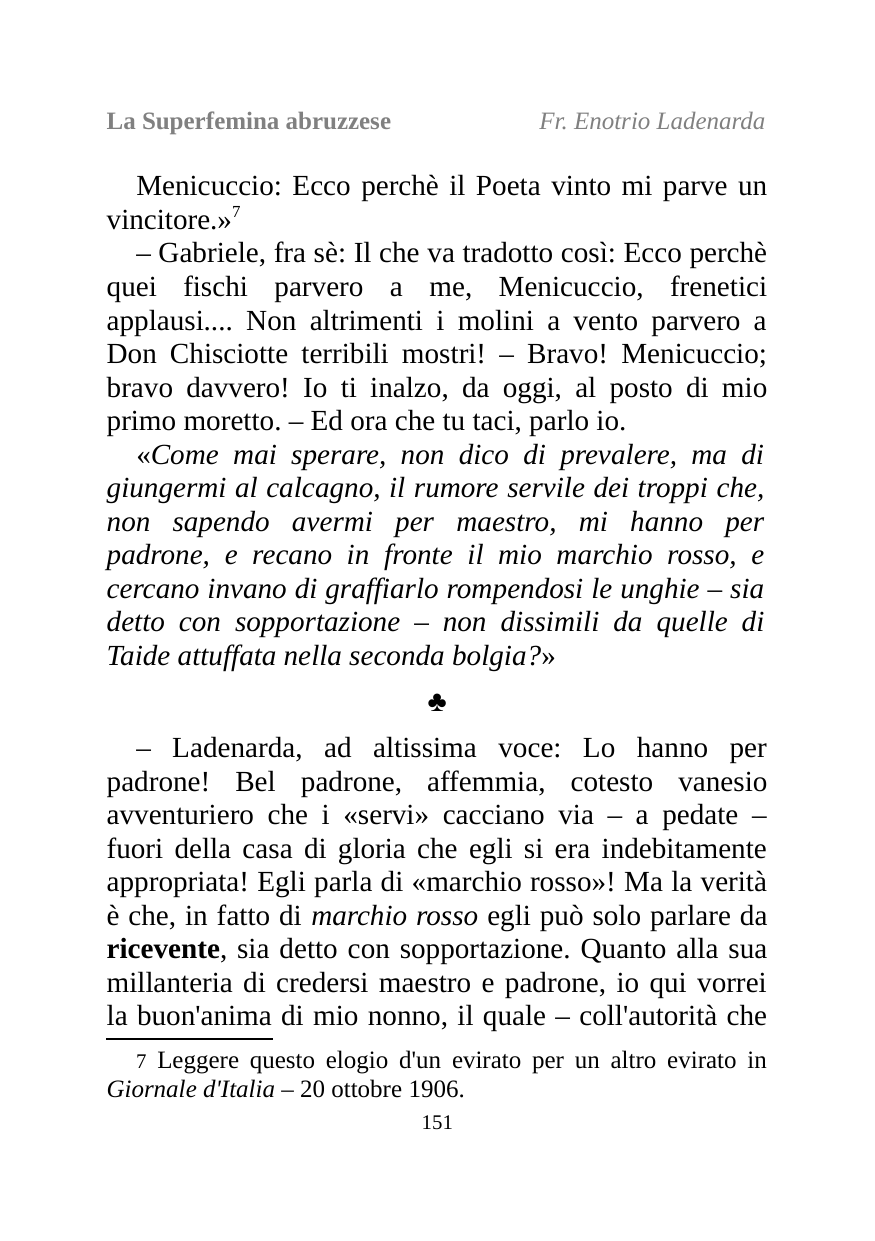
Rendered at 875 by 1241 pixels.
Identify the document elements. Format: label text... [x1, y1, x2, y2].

text «Come mai sperare, non dico di prevalere, ma di giungermi al calcagno, il rumore servile dei troppi che, non sapendo avermi per maestro, mi hanno per padrone, e recano in fronte il mio marchio rosso, e cercano invano di graffiarlo rompendosi le unghie – sia detto con sopportazione – non dissimili da quelle di Taide attuffata nella seconda bolgia?» [106, 437, 768, 672]
text ♣ [106, 684, 768, 718]
text – Gabriele, fra sè: Il che va tradotto così: Ecco perchè quei fischi parvero a me, Menicuccio, frenetici applausi.... Non altrimenti i molini a vento parvero a Don Chisciotte terribili mostri! – Bravo! Menicuccio; bravo davvero! Io ti inalzo, da oggi, al posto di mio primo moretto. – Ed ora che tu taci, parlo io. [106, 236, 768, 437]
text Menicuccio: Ecco perchè il Poeta vinto mi parve un vincitore.» [106, 168, 768, 236]
text – Ladenarda, ad altissima voce: Lo hanno per padrone! Bel padrone, affemmia, cotesto vanesio avventuriero che i «servi» cacciano via – a pedate – fuori della casa di gloria che egli si era indebitamente appropriata! Egli parla di «marchio rosso»! Ma la verità è che, in fatto di marchio rosso egli può solo parlare da ricevente, sia detto con sopportazione. Quanto alla sua millanteria di credersi maestro e padrone, io qui vorrei la buon'anima di mio nonno, il quale – coll'autorità che [106, 730, 768, 1032]
text Leggere questo elogio d'un evirato per un altro evirato in Giornale d'Italia – 20 ottobre 1906. [106, 1045, 768, 1103]
